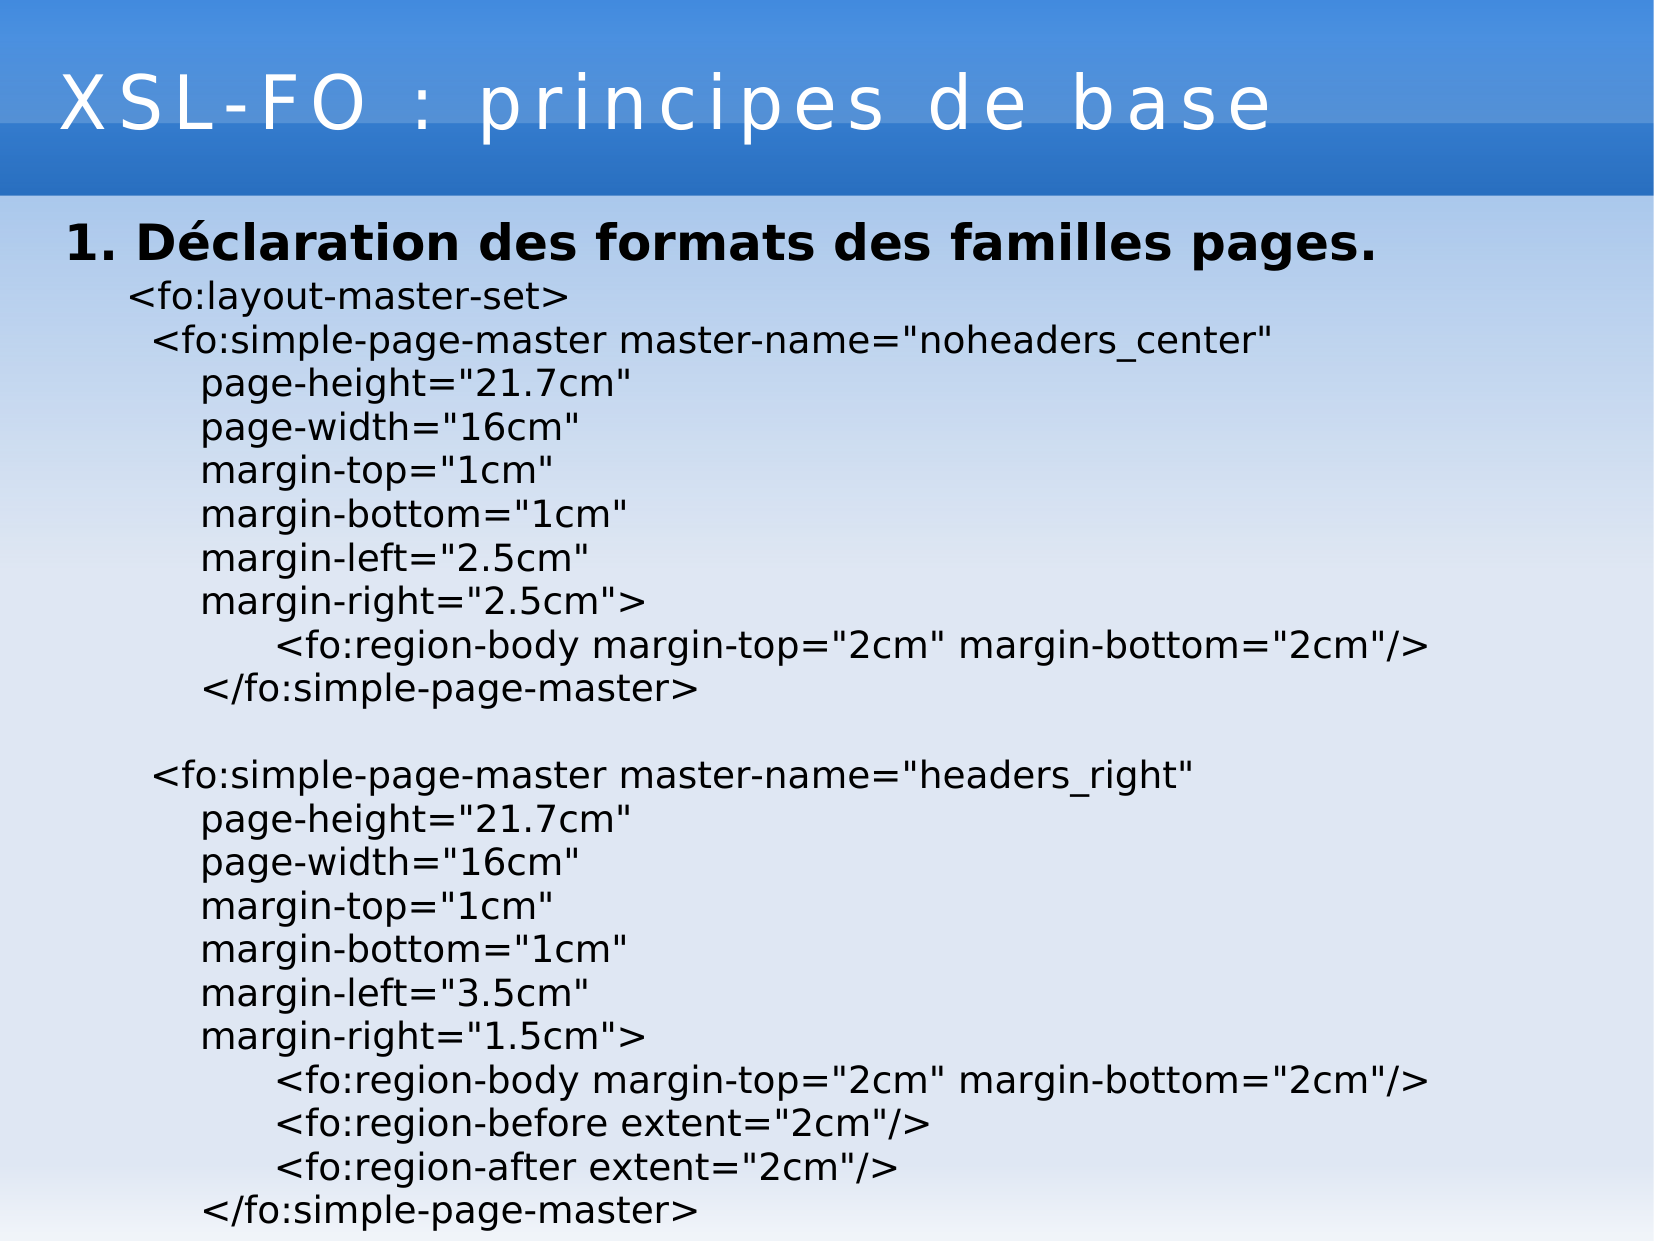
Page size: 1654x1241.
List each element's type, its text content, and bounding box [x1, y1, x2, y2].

text_box 1. Déclaration des formats des familles pages. [50, 206, 1395, 267]
text_box <fo:layout-master-set> <fo:simple-page-master master-name="noheaders_center" page-height="21.7cm" page-width="16cm" margin-top="1cm" margin-bottom="1cm" margin-left="2.5cm" margin-right="2.5cm"> <fo:region-body margin-top="2cm" margin-bottom="2cm"/> </fo:simple-page-master> <fo:simple-page-master master-name="headers_right" page-height="21.7cm" page-width="16cm" margin-top="1cm" margin-bottom="1cm" margin-left="3.5cm" margin-right="1.5cm"> <fo:region-body margin-top="2cm" margin-bottom="2cm"/> <fo:region-before extent="2cm"/> <fo:region-after extent="2cm"/> </fo:simple-page-master> [37, 267, 1445, 1241]
picture [0, 0, 1654, 1241]
title XSL-FO : principes de base [59, 29, 1654, 178]
